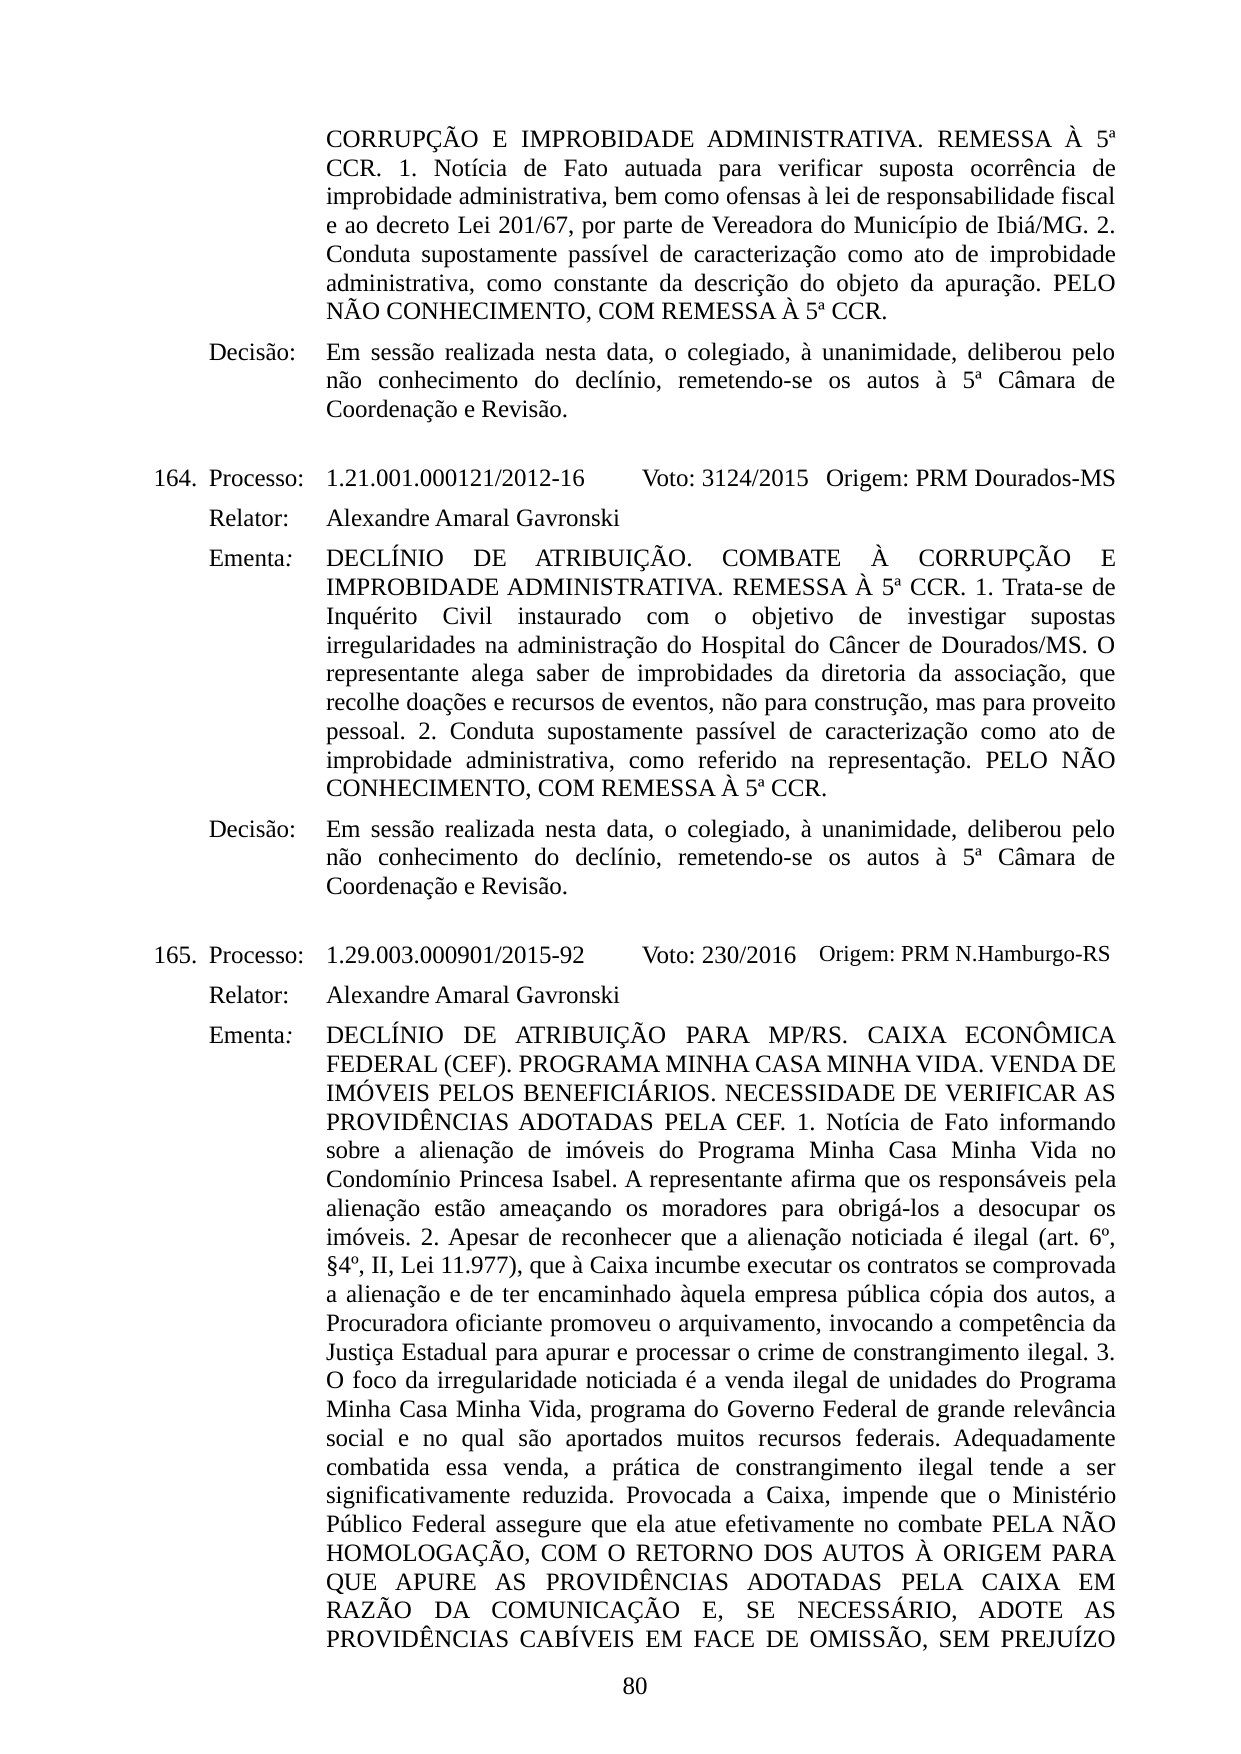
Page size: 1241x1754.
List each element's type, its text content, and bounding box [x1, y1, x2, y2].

table_cell [148, 118, 203, 331]
table_cell Decisão: [203, 808, 320, 906]
table_cell [148, 498, 203, 538]
table_cell Alexandre Amaral Gavronski [320, 975, 1123, 1015]
table_cell Relator: [203, 498, 320, 538]
table_header 1.21.001.000121/2012-16 [320, 457, 636, 497]
table_cell [203, 118, 320, 331]
table_cell [148, 808, 203, 906]
table_header Origem: PRM Dourados-MS [820, 457, 1122, 497]
table_cell Em sessão realizada nesta data, o colegiado, à unanimidade, deliberou pelo não conhecimento do declínio, remetendo-se os autos à 5ª Câmara de Coordenação e Revisão. [320, 808, 1122, 906]
table_cell DECLÍNIO DE ATRIBUIÇÃO. COMBATE À CORRUPÇÃO E IMPROBIDADE ADMINISTRATIVA. REMESSA À 5ª CCR. 1. Trata-se de Inquérito Civil instaurado com o objetivo de investigar supostas irregularidades na administração do Hospital do Câncer de Dourados/MS. O representante alega saber de improbidades da diretoria da associação, que recolhe doações e recursos de eventos, não para construção, mas para proveito pessoal. 2. Conduta supostamente passível de caracterização como ato de improbidade administrativa, como referido na representação. PELO NÃO CONHECIMENTO, COM REMESSA À 5ª CCR. [320, 538, 1122, 808]
table_cell Decisão: [203, 331, 320, 428]
table_cell Em sessão realizada nesta data, o colegiado, à unanimidade, deliberou pelo não conhecimento do declínio, remetendo-se os autos à 5ª Câmara de Coordenação e Revisão. [320, 331, 1122, 428]
table_header Voto: 230/2016 [636, 934, 813, 974]
table_cell [148, 1015, 203, 1659]
table_cell Alexandre Amaral Gavronski [320, 498, 1122, 538]
table_header 165. [148, 934, 203, 974]
table_cell [148, 331, 203, 428]
table_header Processo: [203, 934, 320, 974]
table_header 1.29.003.000901/2015-92 [320, 934, 636, 974]
table_cell Ementa: [203, 538, 320, 808]
table_header 164. [148, 457, 203, 497]
table_header Origem: PRM N.Hamburgo-RS [813, 934, 1123, 974]
table_cell [148, 538, 203, 808]
table_header Processo: [203, 457, 320, 497]
table_cell Relator: [203, 975, 320, 1015]
table_cell [148, 975, 203, 1015]
table_header Voto: 3124/2015 [636, 457, 820, 497]
table_cell Ementa: [203, 1015, 320, 1659]
table_cell CORRUPÇÃO E IMPROBIDADE ADMINISTRATIVA. REMESSA À 5ª CCR. 1. Notícia de Fato autuada para verificar suposta ocorrência de improbidade administrativa, bem como ofensas à lei de responsabilidade fiscal e ao decreto Lei 201/67, por parte de Vereadora do Município de Ibiá/MG. 2. Conduta supostamente passível de caracterização como ato de improbidade administrativa, como constante da descrição do objeto da apuração. PELO NÃO CONHECIMENTO, COM REMESSA À 5ª CCR. [320, 118, 1122, 331]
table_cell DECLÍNIO DE ATRIBUIÇÃO PARA MP/RS. CAIXA ECONÔMICA FEDERAL (CEF). PROGRAMA MINHA CASA MINHA VIDA. VENDA DE IMÓVEIS PELOS BENEFICIÁRIOS. NECESSIDADE DE VERIFICAR AS PROVIDÊNCIAS ADOTADAS PELA CEF. 1. Notícia de Fato informando sobre a alienação de imóveis do Programa Minha Casa Minha Vida no Condomínio Princesa Isabel. A representante afirma que os responsáveis pela alienação estão ameaçando os moradores para obrigá-los a desocupar os imóveis. 2. Apesar de reconhecer que a alienação noticiada é ilegal (art. 6º, §4º, II, Lei 11.977), que à Caixa incumbe executar os contratos se comprovada a alienação e de ter encaminhado àquela empresa pública cópia dos autos, a Procuradora oficiante promoveu o arquivamento, invocando a competência da Justiça Estadual para apurar e processar o crime de constrangimento ilegal. 3. O foco da irregularidade noticiada é a venda ilegal de unidades do Programa Minha Casa Minha Vida, programa do Governo Federal de grande relevância social e no qual são aportados muitos recursos federais. Adequadamente combatida essa venda, a prática de constrangimento ilegal tende a ser significativamente reduzida. Provocada a Caixa, impende que o Ministério Público Federal assegure que ela atue efetivamente no combate PELA NÃO HOMOLOGAÇÃO, COM O RETORNO DOS AUTOS À ORIGEM PARA QUE APURE AS PROVIDÊNCIAS ADOTADAS PELA CAIXA EM RAZÃO DA COMUNICAÇÃO E, SE NECESSÁRIO, ADOTE AS PROVIDÊNCIAS CABÍVEIS EM FACE DE OMISSÃO, SEM PREJUÍZO [320, 1015, 1123, 1659]
